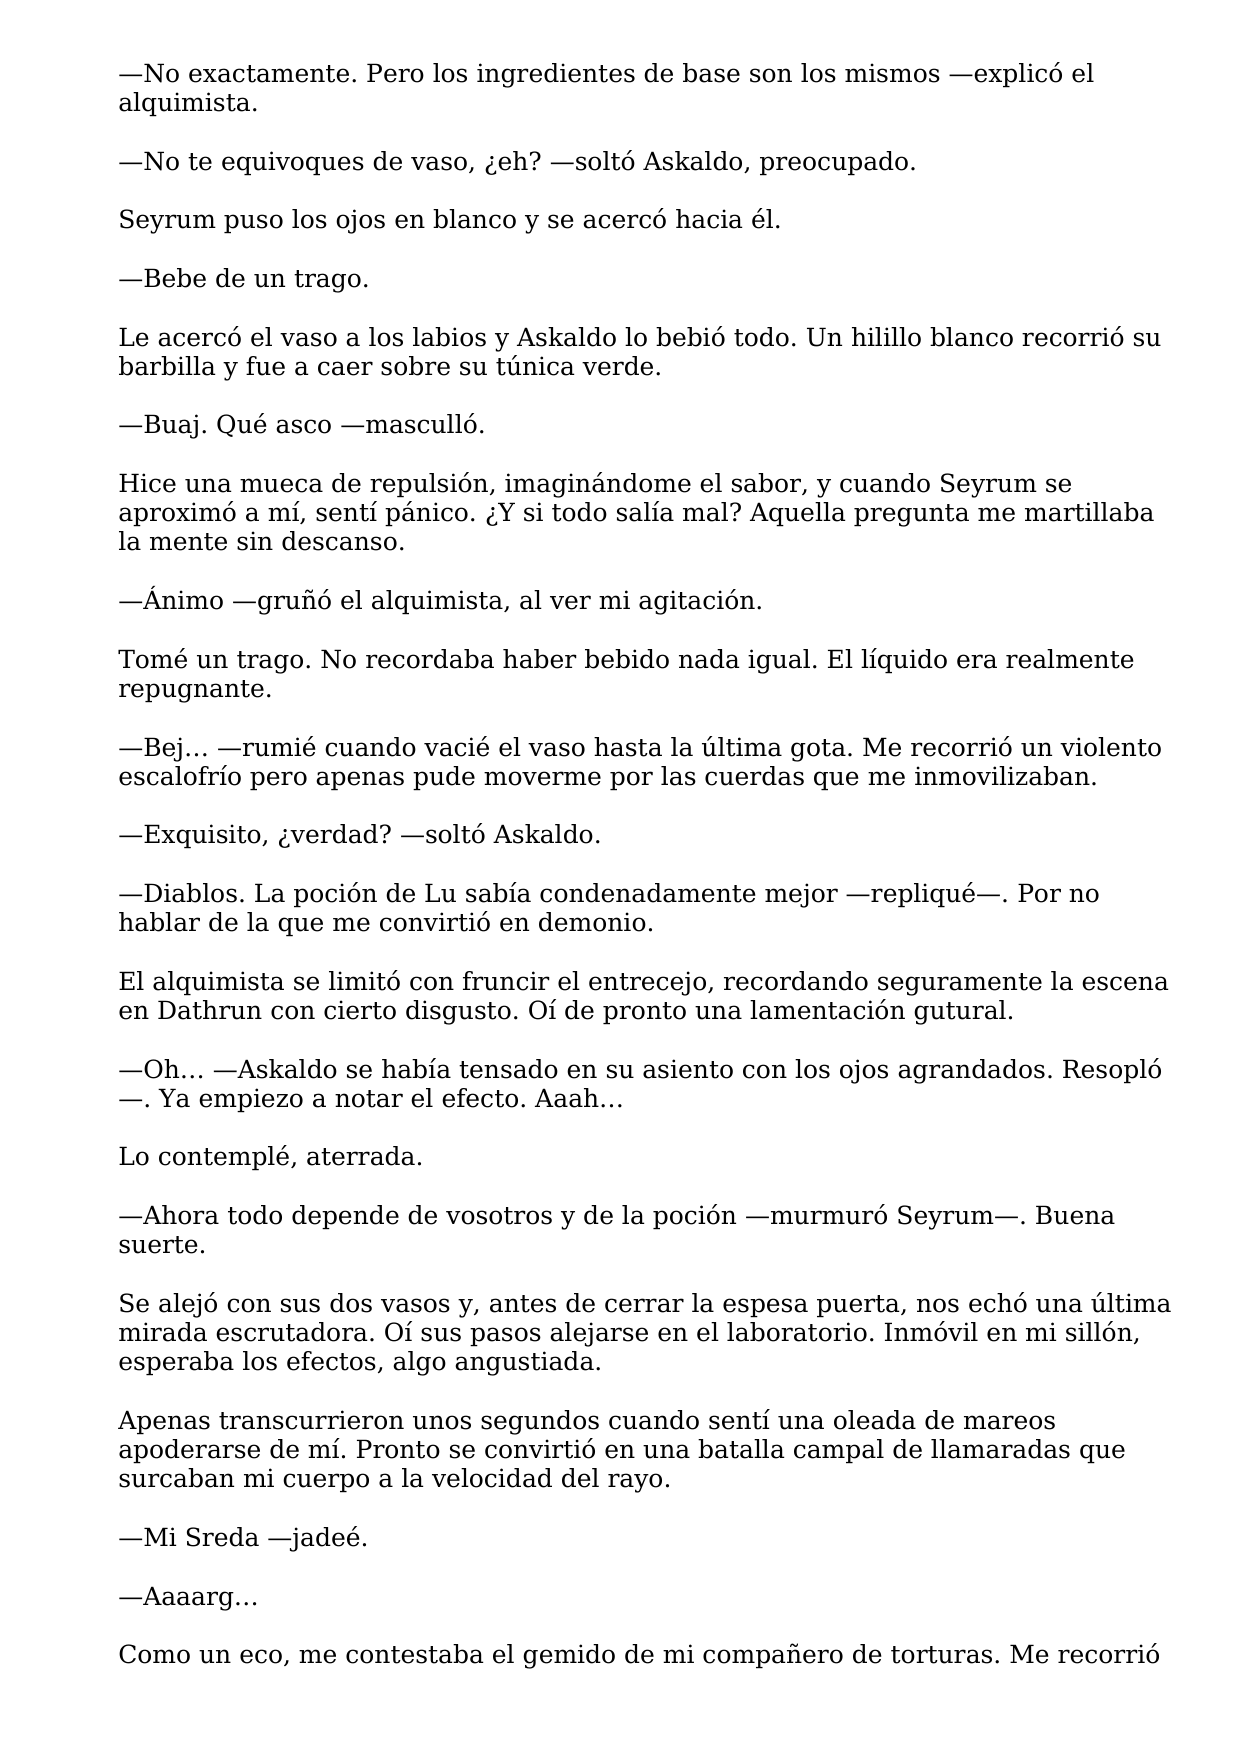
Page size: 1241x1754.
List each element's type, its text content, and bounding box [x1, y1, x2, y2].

text Hice una mueca de repulsión, imaginándome el sabor, y cuando Seyrum se aproximó a mí, sentí pánico. ¿Y si todo salía mal? Aquella pregunta me martillaba la mente sin descanso. [118, 469, 1181, 557]
text El alquimista se limitó con fruncir el entrecejo, recordando seguramente la escena en Dathrun con cierto disgusto. Oí de pronto una lamentación gutural. [118, 967, 1181, 1025]
text —Bebe de un trago. [118, 264, 1181, 293]
text Lo contemplé, aterrada. [118, 1143, 1181, 1172]
text —Exquisito, ¿verdad? —soltó Askaldo. [118, 821, 1181, 850]
text —Mi Sreda —jadeé. [118, 1523, 1181, 1552]
text —No te equivoques de vaso, ¿eh? —soltó Askaldo, preocupado. [118, 147, 1181, 176]
text —Bej… —rumié cuando vacié el vaso hasta la última gota. Me recorrió un violento escalofrío pero apenas pude moverme por las cuerdas que me inmovilizaban. [118, 733, 1181, 791]
text —Ánimo —gruñó el alquimista, al ver mi agitación. [118, 586, 1181, 615]
text Seyrum puso los ojos en blanco y se acercó hacia él. [118, 206, 1181, 235]
text —Oh… —Askaldo se había tensado en su asiento con los ojos agrandados. Resopló—. Ya empiezo a notar el efecto. Aaah… [118, 1055, 1181, 1113]
text —Ahora todo depende de vosotros y de la poción —murmuró Seyrum—. Buena suerte. [118, 1201, 1181, 1259]
text Tomé un trago. No recordaba haber bebido nada igual. El líquido era realmente repugnante. [118, 645, 1181, 703]
text —Aaaarg… [118, 1582, 1181, 1611]
text Apenas transcurrieron unos segundos cuando sentí una oleada de mareos apoderarse de mí. Pronto se convirtió en una batalla campal de llamaradas que surcaban mi cuerpo a la velocidad del rayo. [118, 1406, 1181, 1493]
text —No exactamente. Pero los ingredientes de base son los mismos —explicó el alquimista. [118, 59, 1181, 117]
text Le acercó el vaso a los labios y Askaldo lo bebió todo. Un hilillo blanco recorrió su barbilla y fue a caer sobre su túnica verde. [118, 323, 1181, 381]
text Como un eco, me contestaba el gemido de mi compañero de torturas. Me recorrió [118, 1640, 1181, 1669]
text —Diablos. La poción de Lu sabía condenadamente mejor —repliqué—. Por no hablar de la que me convirtió en demonio. [118, 879, 1181, 937]
text —Buaj. Qué asco —masculló. [118, 411, 1181, 440]
text Se alejó con sus dos vasos y, antes de cerrar la espesa puerta, nos echó una última mirada escrutadora. Oí sus pasos alejarse en el laboratorio. Inmóvil en mi sillón, esperaba los efectos, algo angustiada. [118, 1289, 1181, 1377]
